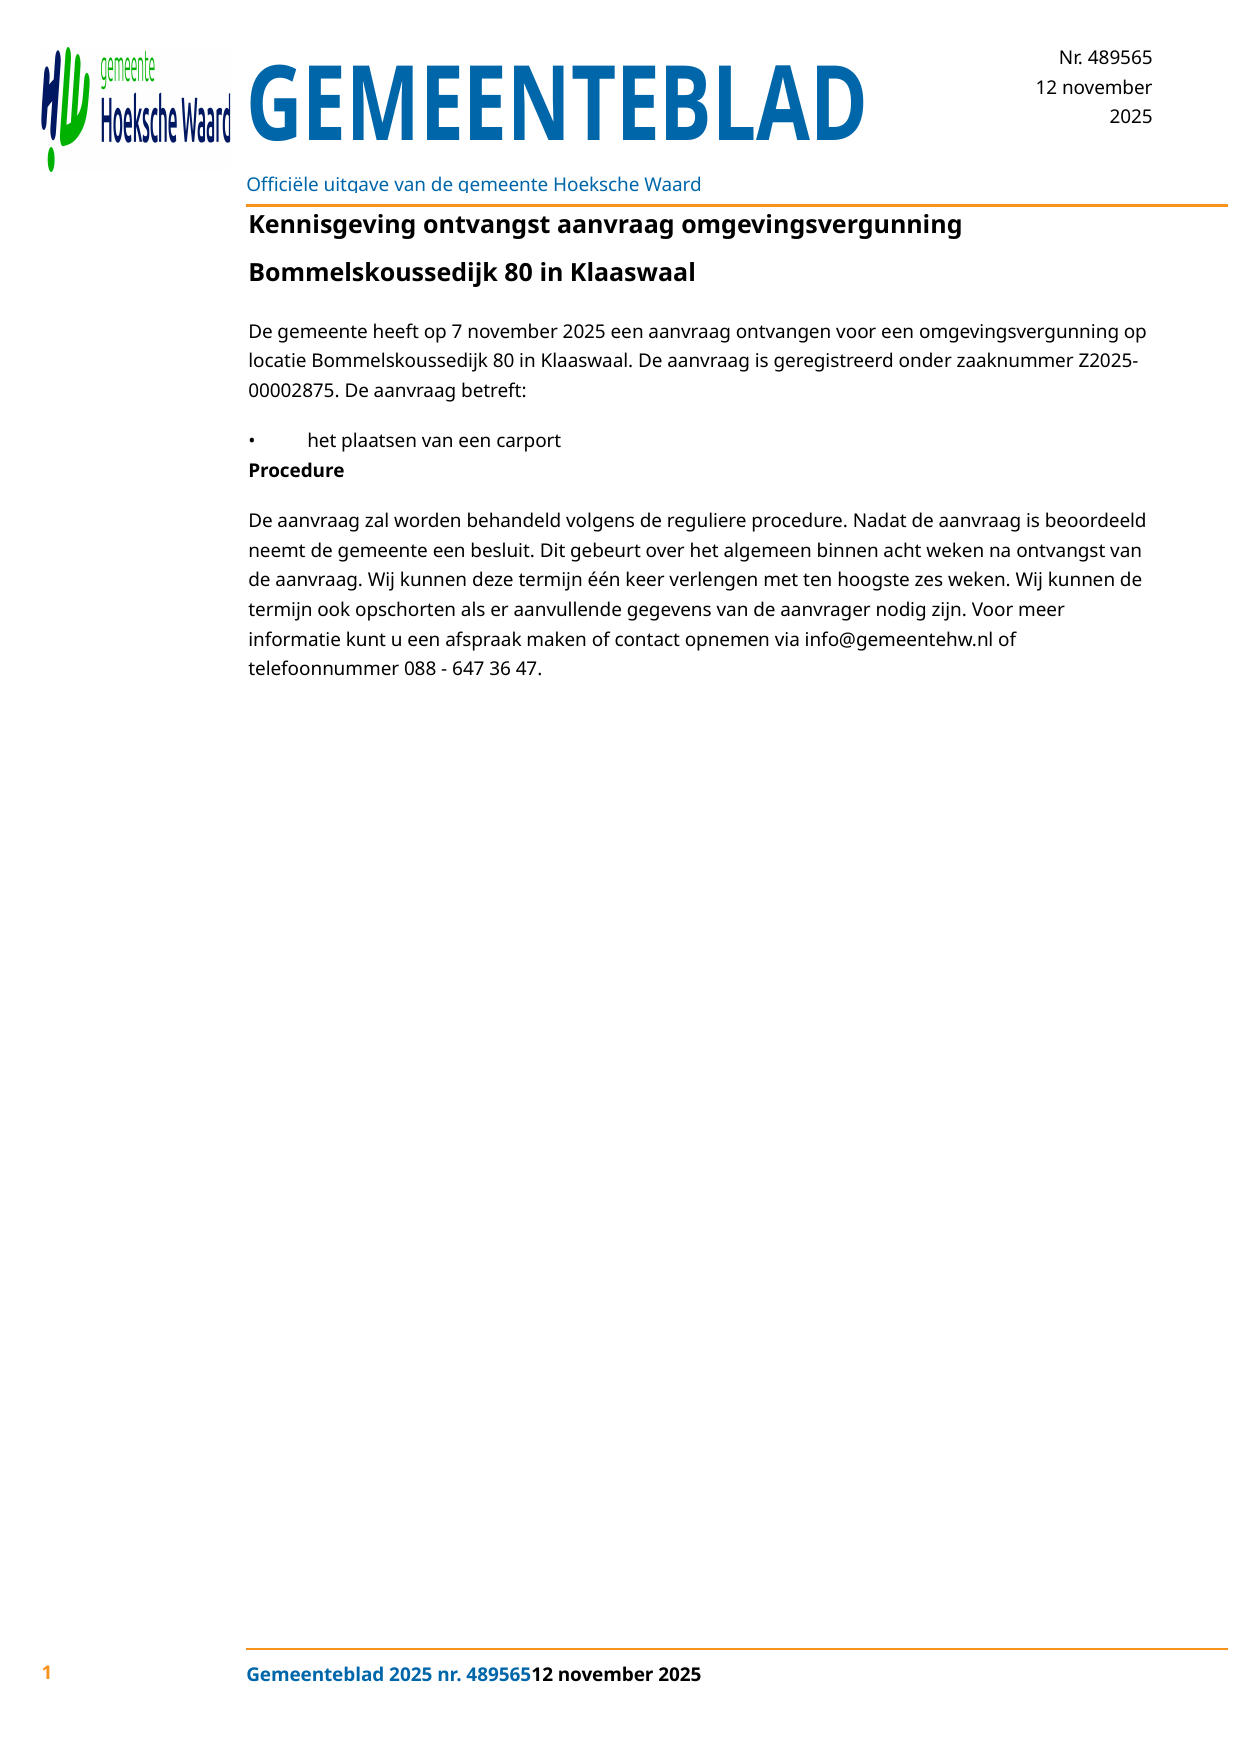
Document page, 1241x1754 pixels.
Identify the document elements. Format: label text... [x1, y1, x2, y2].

text De gemeente heeft op 7 november 2025 een aanvraag ontvangen voor een omgevingsvergunning op locatie Bommelskoussedijk 80 in Klaaswaal. De aanvraag is geregistreerd onder zaaknummer Z2025-00002875. De aanvraag betreft: [248, 318, 1152, 403]
text Procedure [248, 457, 1152, 483]
picture [41, 47, 231, 172]
list het plaatsen van een carport [248, 427, 1152, 453]
text Kennisgeving ontvangst aanvraag omgevingsvergunning Bommelskoussedijk 80 in Klaaswaal [248, 207, 1152, 288]
text De aanvraag zal worden behandeld volgens de reguliere procedure. Nadat de aanvraag is beoordeeld neemt de gemeente een besluit. Dit gebeurt over het algemeen binnen acht weken na ontvangst van de aanvraag. Wij kunnen deze termijn één keer verlengen met ten hoogste zes weken. Wij kunnen de termijn ook opschorten als er aanvullende gegevens van de aanvrager nodig zijn. Voor meer informatie kunt u een afspraak maken of contact opnemen via info@gemeentehw.nl of telefoonnummer 088 - 647 36 47. [248, 507, 1152, 681]
